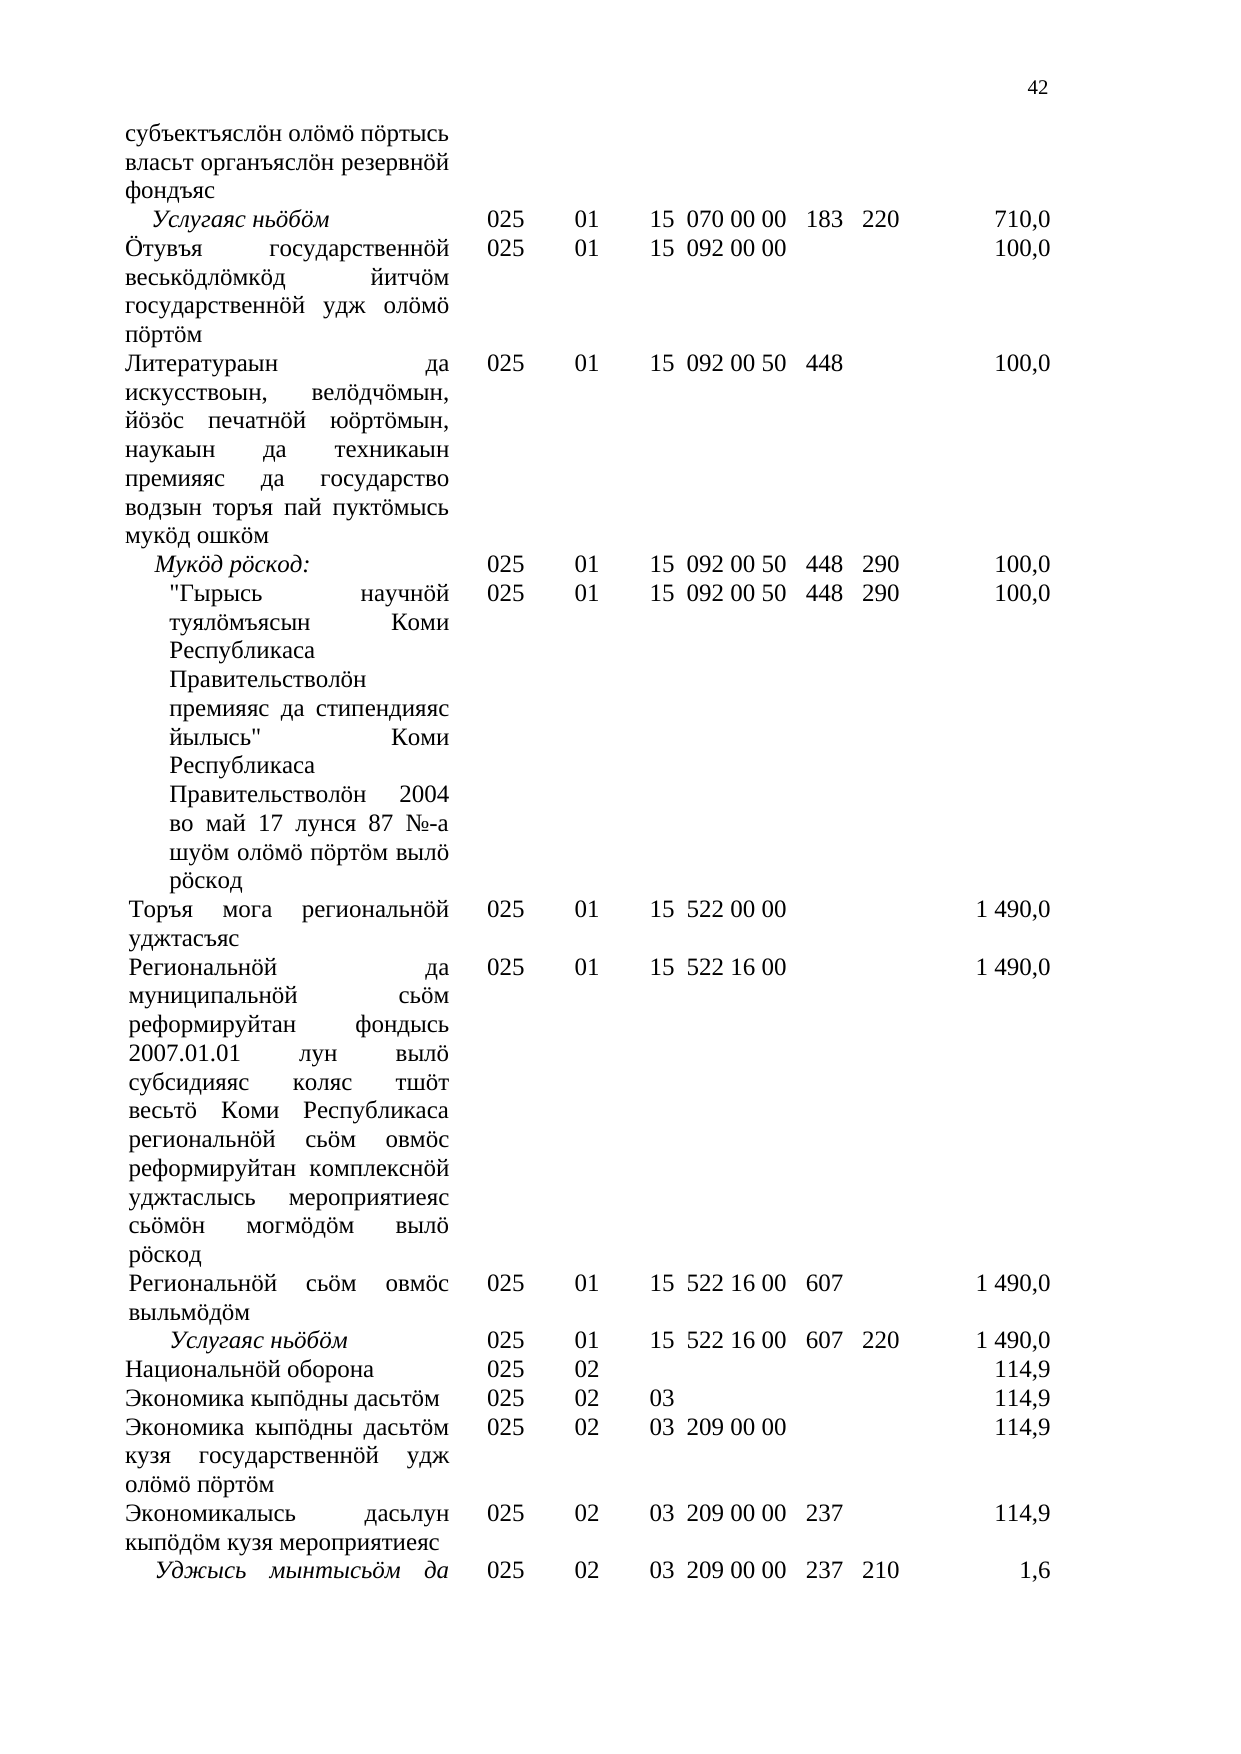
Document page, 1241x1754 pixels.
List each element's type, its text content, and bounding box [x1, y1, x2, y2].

table_cell 114,9 [905, 1498, 1056, 1556]
table_cell 100,0 [905, 578, 1056, 894]
table_cell 220 [849, 204, 905, 233]
table_cell [793, 952, 849, 1268]
table_cell 290 [849, 549, 905, 578]
table_cell 025 [455, 233, 530, 348]
table_cell [530, 118, 605, 204]
table_cell Öтувъя государственнöй веськöдлöмкöд йитчöм государственнöй удж олöмö пöртöм [119, 233, 455, 348]
table_cell 025 [455, 204, 530, 233]
table_cell Экономикалысь дасьлун кыпöдöм кузя мероприятиеяс [119, 1498, 455, 1556]
table_cell [849, 1412, 905, 1498]
table_cell 025 [455, 1556, 530, 1584]
table_cell [793, 894, 849, 952]
table_cell 522 16 00 [680, 1326, 793, 1354]
table_cell 220 [849, 1326, 905, 1354]
table_cell 025 [455, 1354, 530, 1383]
table_cell 025 [455, 549, 530, 578]
table_cell [849, 118, 905, 204]
table_cell 025 [455, 578, 530, 894]
table_cell 01 [530, 233, 605, 348]
table_cell 025 [455, 1383, 530, 1412]
table_cell 290 [849, 578, 905, 894]
table_cell 02 [530, 1556, 605, 1584]
table_cell [849, 1383, 905, 1412]
table_cell 114,9 [905, 1412, 1056, 1498]
table_cell Уджысь мынтысьöм да [119, 1556, 455, 1584]
table_cell 100,0 [905, 233, 1056, 348]
table_cell 02 [530, 1383, 605, 1412]
table_cell 025 [455, 1268, 530, 1326]
table_cell Услугаяс ньöбöм [119, 204, 455, 233]
table_cell [849, 952, 905, 1268]
table_cell 03 [605, 1498, 680, 1556]
table_cell 1 490,0 [905, 1268, 1056, 1326]
table_cell 1 490,0 [905, 1326, 1056, 1354]
table_cell 1,6 [905, 1556, 1056, 1584]
table_cell "Гырысь научнöй туялöмъясын Коми Республикаса Правительстволöн премияяс да стипендияяс йылысь" Коми Республикаса Правительстволöн 2004 во май 17 лунся 87 №-а шуöм олöмö пöртöм вылö рöскод [119, 578, 455, 894]
table_cell [680, 118, 793, 204]
table_cell 607 [793, 1326, 849, 1354]
table_cell 025 [455, 348, 530, 549]
table_cell Национальнöй оборона [119, 1354, 455, 1383]
table_cell 15 [605, 952, 680, 1268]
table_cell 070 00 00 [680, 204, 793, 233]
table_cell [793, 1354, 849, 1383]
table_cell субъектъяслöн олöмö пöртысь власьт органъяслöн резервнöй фондъяс [119, 118, 455, 204]
table_cell [849, 233, 905, 348]
table_cell [793, 1412, 849, 1498]
table_cell 01 [530, 1268, 605, 1326]
table_cell 15 [605, 204, 680, 233]
table_cell 03 [605, 1412, 680, 1498]
table_cell 01 [530, 952, 605, 1268]
table_cell [849, 1354, 905, 1383]
table_cell 114,9 [905, 1383, 1056, 1412]
table_cell [455, 118, 530, 204]
table_cell 15 [605, 894, 680, 952]
table_cell 02 [530, 1498, 605, 1556]
table_cell Торъя мога региональнöй уджтасъяс [119, 894, 455, 952]
table_cell 025 [455, 1326, 530, 1354]
table_cell [605, 118, 680, 204]
table_cell 1 490,0 [905, 894, 1056, 952]
table_cell Литератураын да искусствоын, велöдчöмын, йöзöс печатнöй юöртöмын, наукаын да техникаын премияяс да государство водзын торъя пай пуктöмысь мукöд ошкöм [119, 348, 455, 549]
table_cell 209 00 00 [680, 1556, 793, 1584]
table_cell 448 [793, 348, 849, 549]
table_cell 448 [793, 549, 849, 578]
table_cell Региональнöй да муниципальнöй сьöм реформируйтан фондысь 2007.01.01 лун вылö субсидияяс коляс тшöт весьтö Коми Республикаса региональнöй сьöм овмöс реформируйтан комплекснöй уджтаслысь мероприятиеяс сьöмöн могмöдöм вылö рöскод [119, 952, 455, 1268]
table_cell 15 [605, 578, 680, 894]
table_cell 522 00 00 [680, 894, 793, 952]
table_cell 209 00 00 [680, 1412, 793, 1498]
table_cell [793, 233, 849, 348]
table_cell 15 [605, 348, 680, 549]
table_cell 025 [455, 894, 530, 952]
table_cell 01 [530, 1326, 605, 1354]
table_cell 209 00 00 [680, 1498, 793, 1556]
table_cell 025 [455, 1412, 530, 1498]
table_cell [849, 348, 905, 549]
table_cell 237 [793, 1556, 849, 1584]
table_cell 710,0 [905, 204, 1056, 233]
table_cell Экономика кыпöдны дасьтöм [119, 1383, 455, 1412]
table_cell 01 [530, 549, 605, 578]
table_cell [793, 118, 849, 204]
table_cell [605, 1354, 680, 1383]
table_cell 092 00 50 [680, 348, 793, 549]
table_cell 02 [530, 1354, 605, 1383]
table_cell 03 [605, 1383, 680, 1412]
table_cell 092 00 50 [680, 578, 793, 894]
table_cell 100,0 [905, 348, 1056, 549]
table_cell 522 16 00 [680, 952, 793, 1268]
table_cell Экономика кыпöдны дасьтöм кузя государственнöй удж олöмö пöртöм [119, 1412, 455, 1498]
table_cell 15 [605, 233, 680, 348]
table_cell [680, 1383, 793, 1412]
table_cell 01 [530, 894, 605, 952]
table_cell [849, 894, 905, 952]
table_cell 15 [605, 1268, 680, 1326]
table_cell 448 [793, 578, 849, 894]
table_cell 210 [849, 1556, 905, 1584]
table_cell [680, 1354, 793, 1383]
table_cell 025 [455, 1498, 530, 1556]
table_cell 092 00 00 [680, 233, 793, 348]
table_cell 01 [530, 204, 605, 233]
table_cell 183 [793, 204, 849, 233]
table_cell 15 [605, 1326, 680, 1354]
table_cell 522 16 00 [680, 1268, 793, 1326]
table_cell [849, 1268, 905, 1326]
table_cell 1 490,0 [905, 952, 1056, 1268]
table_cell 607 [793, 1268, 849, 1326]
table_cell Услугаяс ньöбöм [119, 1326, 455, 1354]
table_cell 01 [530, 348, 605, 549]
table_cell 01 [530, 578, 605, 894]
table_cell [793, 1383, 849, 1412]
table_cell 237 [793, 1498, 849, 1556]
table_cell 114,9 [905, 1354, 1056, 1383]
table_cell [849, 1498, 905, 1556]
table_cell 15 [605, 549, 680, 578]
table_cell 03 [605, 1556, 680, 1584]
table_cell [905, 118, 1056, 204]
table_cell 025 [455, 952, 530, 1268]
table_cell 092 00 50 [680, 549, 793, 578]
table_cell 100,0 [905, 549, 1056, 578]
table_cell Мукöд рöскод: [119, 549, 455, 578]
table_cell 02 [530, 1412, 605, 1498]
table_cell Региональнöй сьöм овмöс выльмöдöм [119, 1268, 455, 1326]
